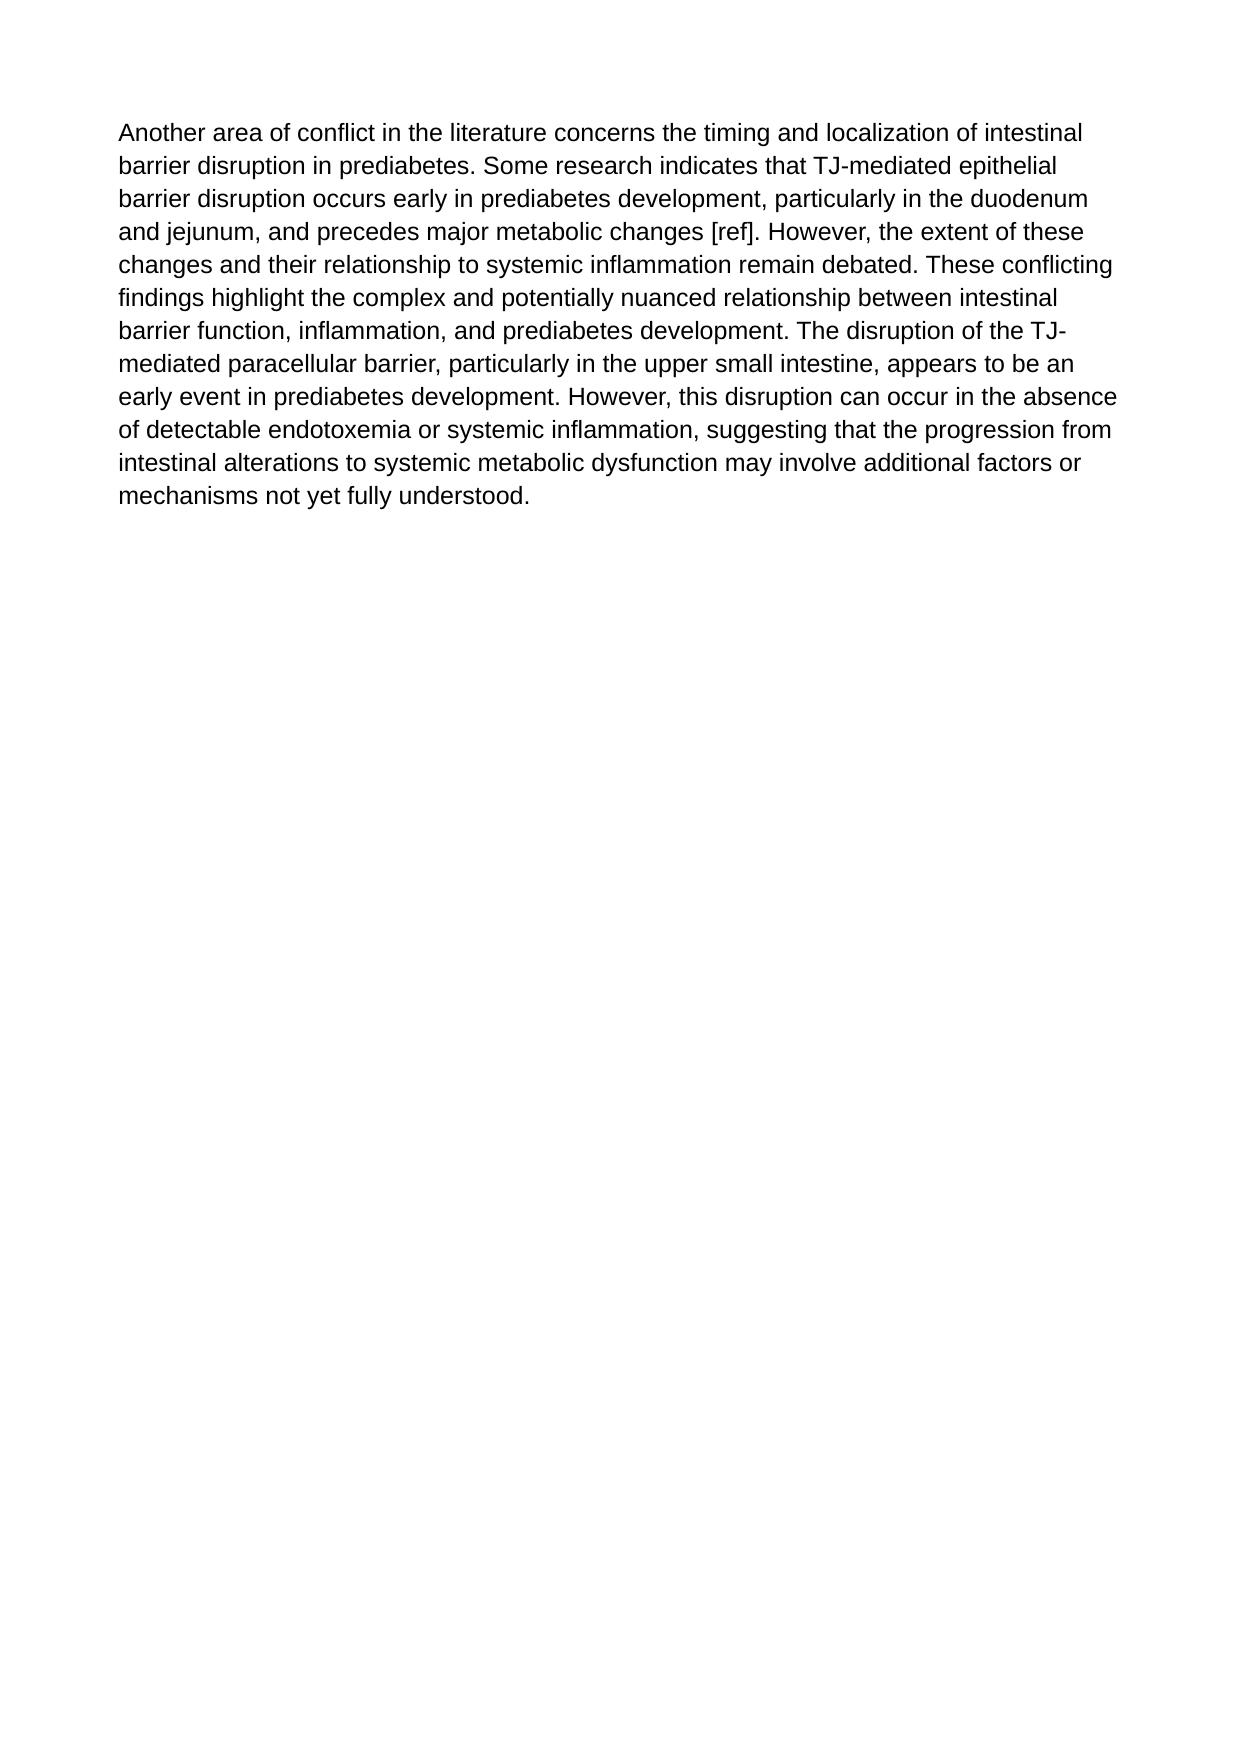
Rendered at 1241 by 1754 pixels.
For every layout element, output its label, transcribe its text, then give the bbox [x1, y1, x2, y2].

text Another area of conflict in the literature concerns the timing and localization of intestinal barrier disruption in prediabetes. Some research indicates that TJ-mediated epithelial barrier disruption occurs early in prediabetes development, particularly in the duodenum and jejunum, and precedes major metabolic changes [ref]. However, the extent of these changes and their relationship to systemic inflammation remain debated. These conflicting findings highlight the complex and potentially nuanced relationship between intestinal barrier function, inflammation, and prediabetes development. The disruption of the TJ-mediated paracellular barrier, particularly in the upper small intestine, appears to be an early event in prediabetes development. However, this disruption can occur in the absence of detectable endotoxemia or systemic inflammation, suggesting that the progression from intestinal alterations to systemic metabolic dysfunction may involve additional factors or mechanisms not yet fully understood. [118, 118, 1122, 510]
